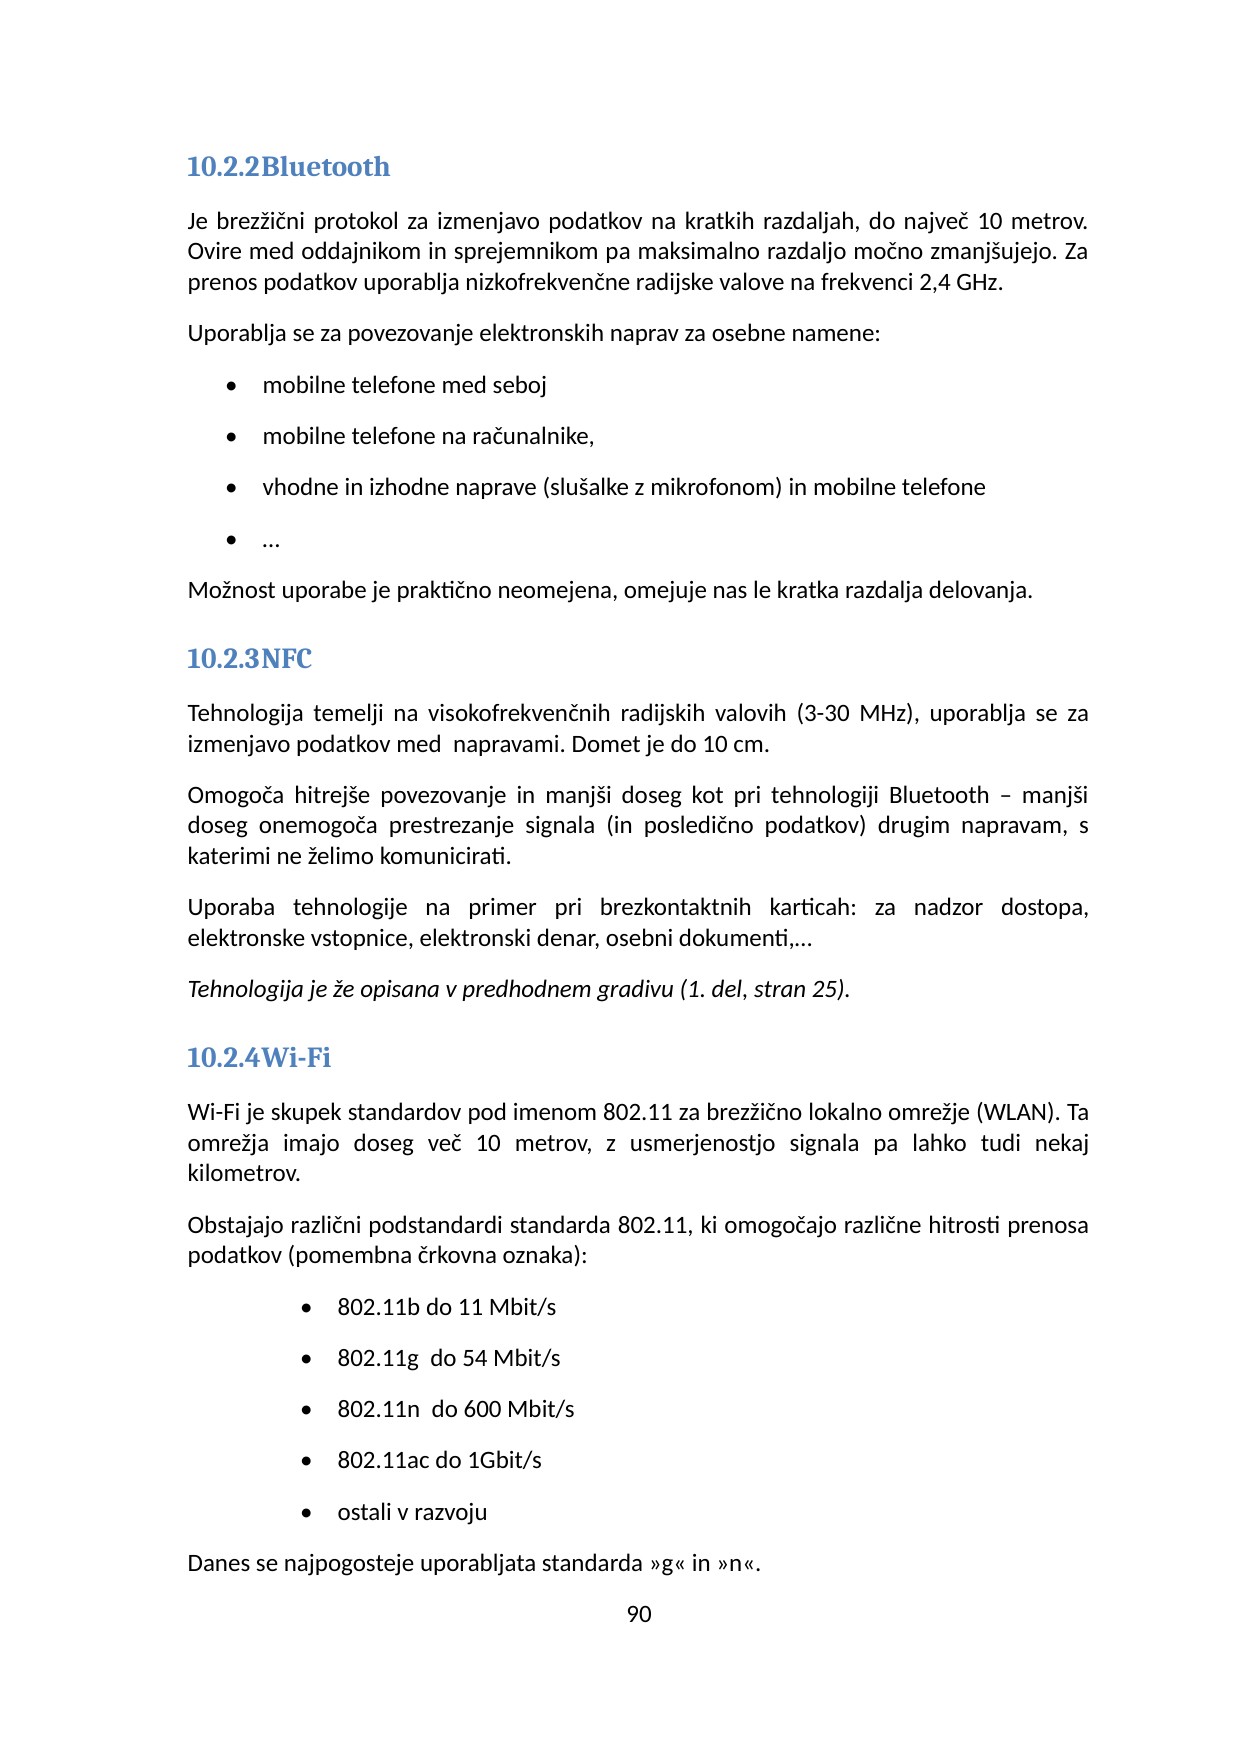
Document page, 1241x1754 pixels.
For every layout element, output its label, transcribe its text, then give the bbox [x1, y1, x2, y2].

text Tehnologija temelji na visokofrekvenčnih radijskih valovih (3-30 MHz), uporablja se za izmenjavo podatkov med napravami. Domet je do 10 cm. [187, 697, 1090, 758]
list … [225, 523, 1090, 553]
list 802.11ac do 1Gbit/s [300, 1445, 1090, 1475]
text Wi-Fi je skupek standardov pod imenom 802.11 za brezžično lokalno omrežje (WLAN). Ta omrežja imajo doseg več 10 metrov, z usmerjenostjo signala pa lahko tudi nekaj kilometrov. [187, 1096, 1090, 1188]
list 802.11g do 54 Mbit/s [300, 1342, 1090, 1372]
list vhodne in izhodne naprave (slušalke z mikrofonom) in mobilne telefone [225, 471, 1090, 502]
subtitle NFC [187, 642, 1090, 676]
list mobilne telefone med seboj [225, 369, 1090, 399]
list 802.11n do 600 Mbit/s [300, 1393, 1090, 1424]
text Tehnologija je že opisana v predhodnem gradivu (1. del, stran 25). [187, 973, 1090, 1004]
text Uporaba tehnologije na primer pri brezkontaktnih karticah: za nadzor dostopa, elektronske vstopnice, elektronski denar, osebni dokumenti,… [187, 891, 1090, 952]
list ostali v razvoju [300, 1496, 1090, 1527]
subtitle Bluetooth [187, 150, 1090, 183]
list mobilne telefone na računalnike, [225, 420, 1090, 451]
text Danes se najpogosteje uporabljata standarda »g« in »n«. [187, 1547, 1090, 1578]
text Obstajajo različni podstandardi standarda 802.11, ki omogočajo različne hitrosti prenosa podatkov (pomembna črkovna oznaka): [187, 1209, 1090, 1270]
subtitle Wi-Fi [187, 1041, 1090, 1075]
text Je brezžični protokol za izmenjavo podatkov na kratkih razdaljah, do največ 10 metrov. Ovire med oddajnikom in sprejemnikom pa maksimalno razdaljo močno zmanjšujejo. Za prenos podatkov uporablja nizkofrekvenčne radijske valove na frekvenci 2,4 GHz. [187, 205, 1090, 297]
text Možnost uporabe je praktično neomejena, omejuje nas le kratka razdalja delovanja. [187, 574, 1090, 605]
text Uporablja se za povezovanje elektronskih naprav za osebne namene: [187, 317, 1090, 348]
text Omogoča hitrejše povezovanje in manjši doseg kot pri tehnologiji Bluetooth – manjši doseg onemogoča prestrezanje signala (in posledično podatkov) drugim napravam, s katerimi ne želimo komunicirati. [187, 779, 1090, 871]
list 802.11b do 11 Mbit/s [300, 1291, 1090, 1321]
